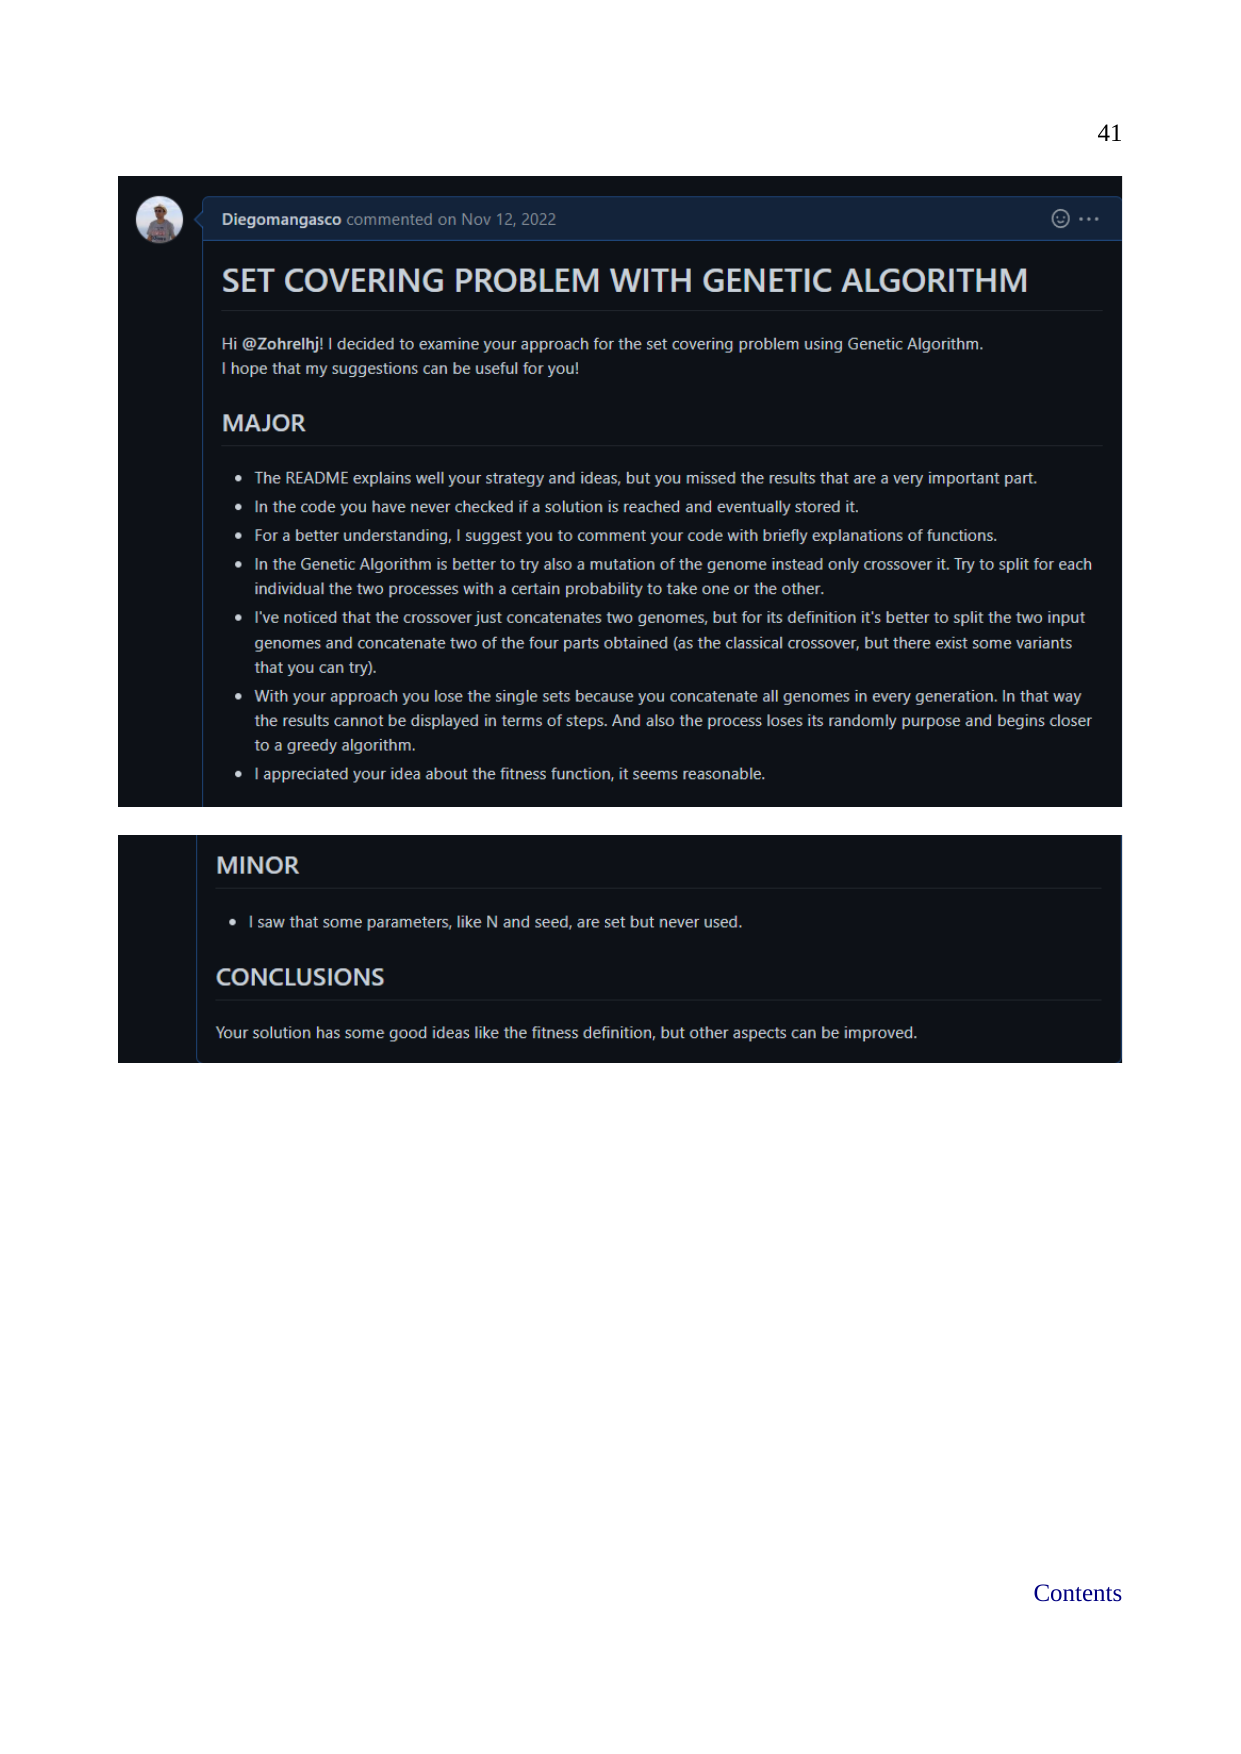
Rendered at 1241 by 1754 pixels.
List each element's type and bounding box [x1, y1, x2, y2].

picture [118, 835, 1123, 1063]
picture [118, 176, 1123, 807]
